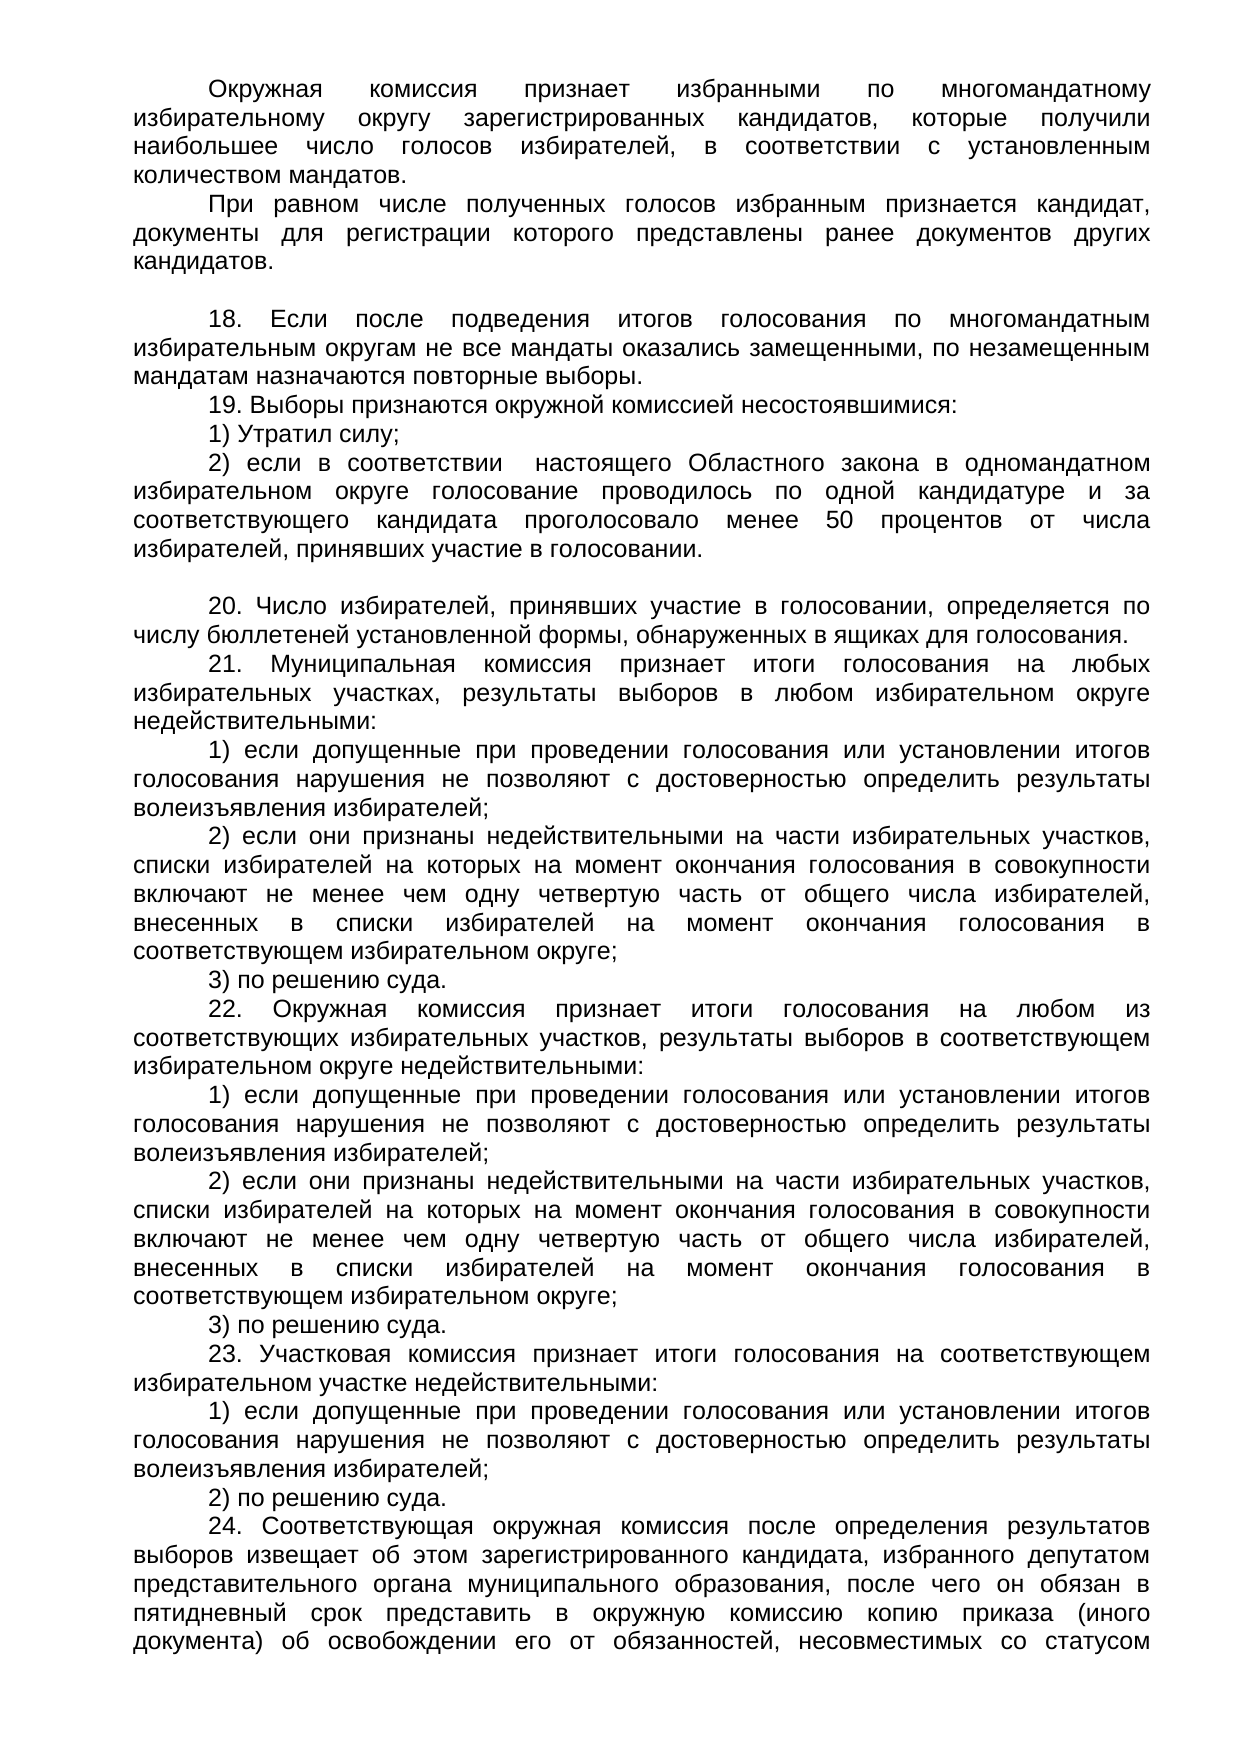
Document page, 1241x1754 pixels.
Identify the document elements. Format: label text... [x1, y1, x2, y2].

text 2) если они признаны недействительными на части избирательных участков, списки избирателей на которых на момент окончания голосования в совокупности включают не менее чем одну четвертую часть от общего числа избирателей, внесенных в списки избирателей на момент окончания голосования в соответствующем избирательном округе; [133, 821, 1152, 965]
text 20. Число избирателей, принявших участие в голосовании, определяется по числу бюллетеней установленной формы, обнаруженных в ящиках для голосования. [133, 591, 1152, 649]
text 3) по решению суда. [133, 965, 1152, 994]
text 2) по решению суда. [133, 1483, 1152, 1511]
text 1) если допущенные при проведении голосования или установлении итогов голосования нарушения не позволяют с достоверностью определить результаты волеизъявления избирателей; [133, 1396, 1152, 1483]
text 1) если допущенные при проведении голосования или установлении итогов голосования нарушения не позволяют с достоверностью определить результаты волеизъявления избирателей; [133, 735, 1152, 821]
text 22. Окружная комиссия признает итоги голосования на любом из соответствующих избирательных участков, результаты выборов в соответствующем избирательном округе недействительными: [133, 994, 1152, 1080]
text 1) если допущенные при проведении голосования или установлении итогов голосования нарушения не позволяют с достоверностью определить результаты волеизъявления избирателей; [133, 1080, 1152, 1166]
text Окружная комиссия признает избранными по многомандатному избирательному округу зарегистрированных кандидатов, которые получили наибольшее число голосов избирателей, в соответствии с установленным количеством мандатов. [133, 74, 1152, 189]
text При равном числе полученных голосов избранным признается кандидат, документы для регистрации которого представлены ранее документов других кандидатов. [133, 189, 1152, 275]
text 21. Муниципальная комиссия признает итоги голосования на любых избирательных участках, результаты выборов в любом избирательном округе недействительными: [133, 649, 1152, 735]
text 1) Утратил силу; [133, 419, 1152, 448]
text 18. Если после подведения итогов голосования по многомандатным избирательным округам не все мандаты оказались замещенными, по незамещенным мандатам назначаются повторные выборы. [133, 304, 1152, 390]
text 2) если они признаны недействительными на части избирательных участков, списки избирателей на которых на момент окончания голосования в совокупности включают не менее чем одну четвертую часть от общего числа избирателей, внесенных в списки избирателей на момент окончания голосования в соответствующем избирательном округе; [133, 1166, 1152, 1310]
text 24. Соответствующая окружная комиссия после определения результатов выборов извещает об этом зарегистрированного кандидата, избранного депутатом представительного органа муниципального образования, после чего он обязан в пятидневный срок представить в окружную комиссию копию приказа (иного документа) об освобождении его от обязанностей, несовместимых со статусом [133, 1511, 1152, 1655]
text 2) если в соответствии настоящего Областного закона в одномандатном избирательном округе голосование проводилось по одной кандидатуре и за соответствующего кандидата проголосовало менее 50 процентов от числа избирателей, принявших участие в голосовании. [133, 448, 1152, 563]
text 3) по решению суда. [133, 1310, 1152, 1339]
text 23. Участковая комиссия признает итоги голосования на соответствующем избирательном участке недействительными: [133, 1339, 1152, 1396]
text 19. Выборы признаются окружной комиссией несостоявшимися: [133, 390, 1152, 419]
